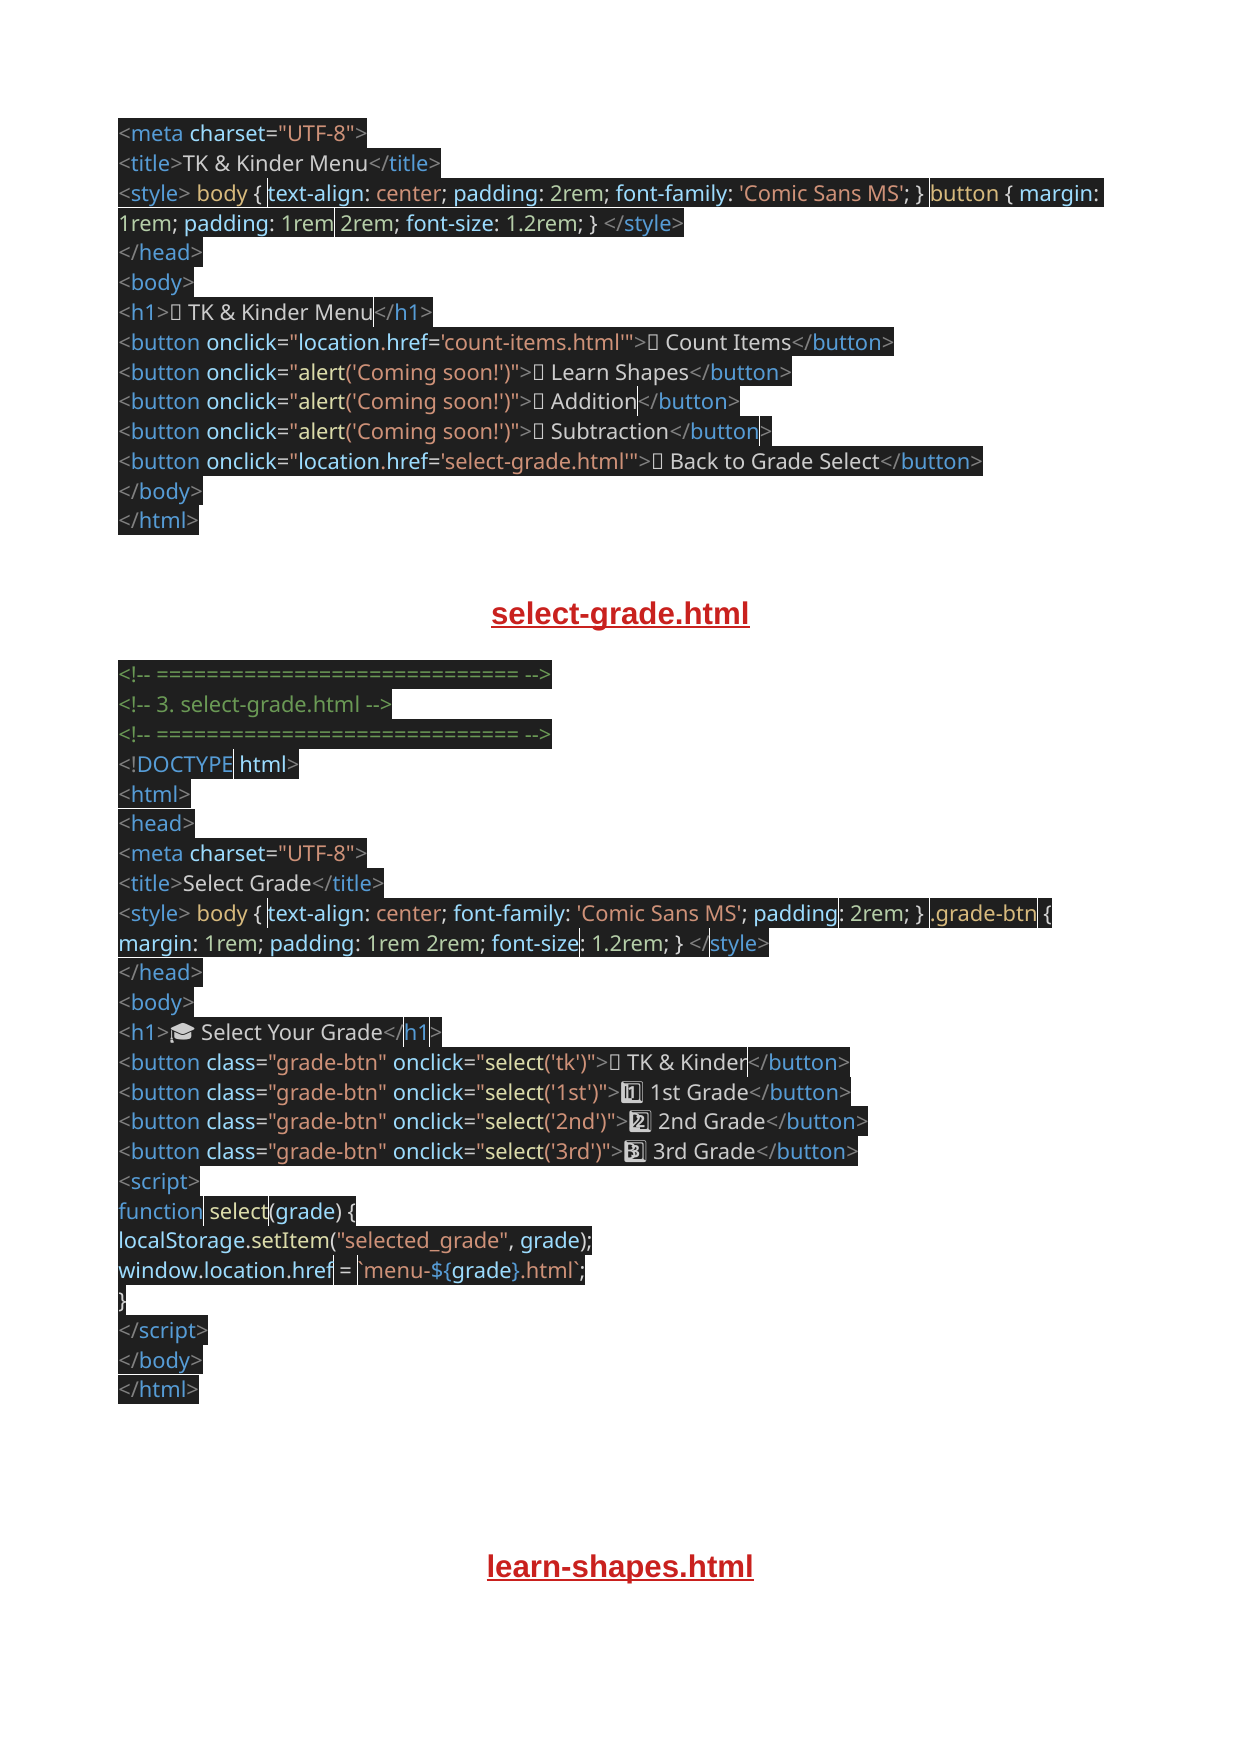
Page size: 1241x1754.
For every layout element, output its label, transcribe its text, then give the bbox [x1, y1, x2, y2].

text select-grade.html [118, 595, 1122, 631]
text function select(grade) { [118, 1196, 1122, 1226]
text <!-- ============================= --> [118, 719, 1122, 749]
text localStorage.setItem("selected_grade", grade); [118, 1226, 1122, 1255]
text </head> [118, 957, 1122, 987]
text <style> body { text-align: center; padding: 2rem; font-family: 'Comic Sans MS'; } button { margin: 1rem; padding: 1rem 2rem; font-size: 1.2rem; } </style> [118, 178, 1122, 237]
text <title>Select Grade</title> [118, 868, 1122, 898]
text <button onclick="alert('Coming soon!')">➖ Subtraction</button> [118, 416, 1122, 446]
text <html> [118, 779, 1122, 808]
text <h1>🧒 TK & Kinder Menu</h1> [118, 297, 1122, 327]
text } [118, 1285, 1122, 1315]
text <button class="grade-btn" onclick="select('3rd')">3️⃣ 3rd Grade</button> [118, 1136, 1122, 1166]
text </html> [118, 505, 1122, 535]
text </html> [118, 1374, 1122, 1404]
text <!-- ============================= --> [118, 659, 1122, 689]
text <head> [118, 808, 1122, 838]
text <style> body { text-align: center; font-family: 'Comic Sans MS'; padding: 2rem; } .grade-btn { margin: 1rem; padding: 1rem 2rem; font-size: 1.2rem; } </style> [118, 898, 1122, 957]
text </body> [118, 476, 1122, 505]
text <button onclick="alert('Coming soon!')">➕ Addition</button> [118, 386, 1122, 416]
text <button onclick="alert('Coming soon!')">🔺 Learn Shapes</button> [118, 356, 1122, 386]
text </body> [118, 1345, 1122, 1374]
text <title>TK & Kinder Menu</title> [118, 148, 1122, 178]
text learn-shapes.html [118, 1548, 1122, 1584]
text </script> [118, 1315, 1122, 1345]
text <body> [118, 987, 1122, 1017]
text <body> [118, 267, 1122, 297]
text <button class="grade-btn" onclick="select('tk')">🧒 TK & Kinder</button> [118, 1047, 1122, 1077]
text <h1>🎓 Select Your Grade</h1> [118, 1017, 1122, 1047]
text <script> [118, 1166, 1122, 1196]
text <meta charset="UTF-8"> [118, 838, 1122, 868]
text <button class="grade-btn" onclick="select('2nd')">2️⃣ 2nd Grade</button> [118, 1106, 1122, 1136]
text <button class="grade-btn" onclick="select('1st')">1️⃣ 1st Grade</button> [118, 1077, 1122, 1106]
text <!-- 3. select-grade.html --> [118, 689, 1122, 719]
text <meta charset="UTF-8"> [118, 118, 1122, 148]
text </head> [118, 237, 1122, 267]
text window.location.href = `menu-${grade}.html`; [118, 1255, 1122, 1285]
text <!DOCTYPE html> [118, 749, 1122, 779]
text <button onclick="location.href='select-grade.html'">🔙 Back to Grade Select</button> [118, 446, 1122, 476]
text <button onclick="location.href='count-items.html'">🍓 Count Items</button> [118, 327, 1122, 356]
